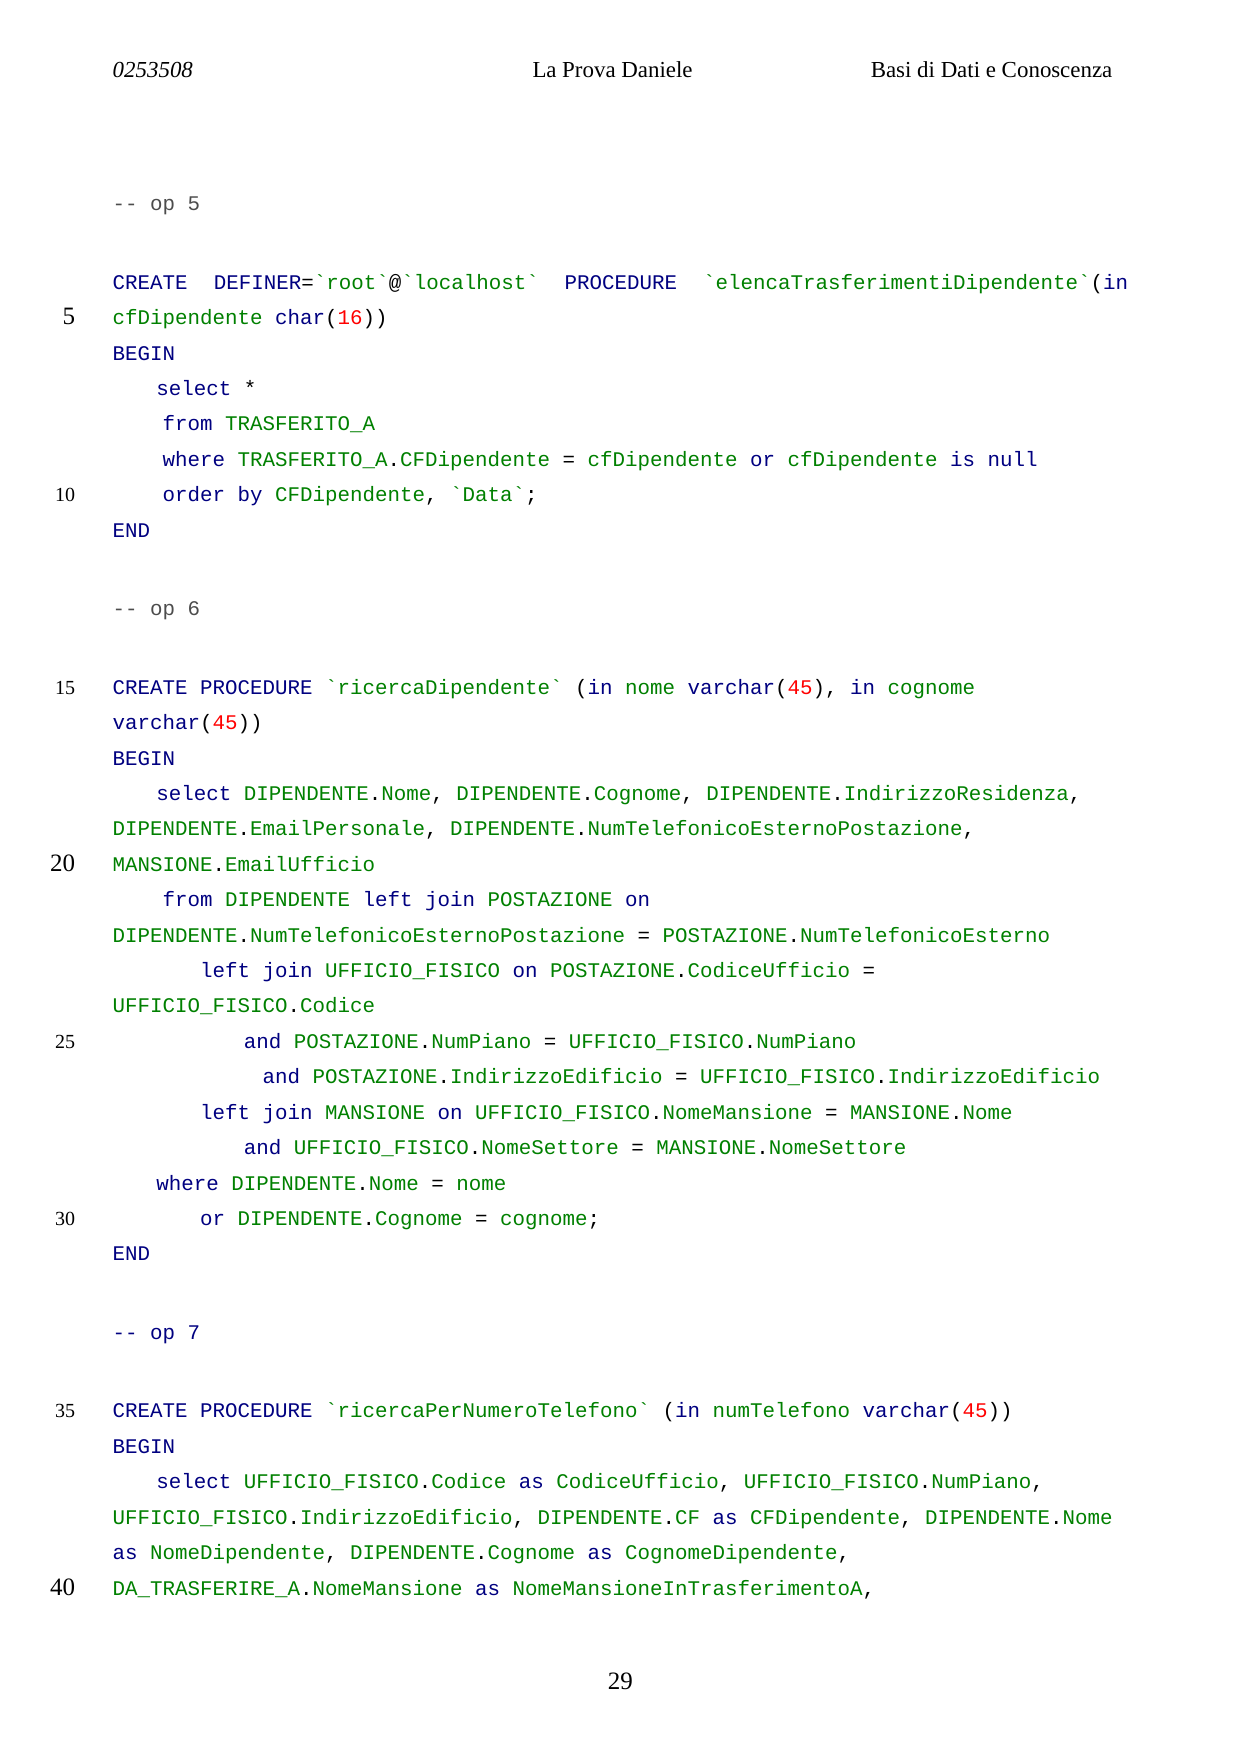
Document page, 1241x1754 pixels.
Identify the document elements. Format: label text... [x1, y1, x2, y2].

text END [112, 1243, 1128, 1267]
text CREATE DEFINER=`root`@`localhost` PROCEDURE `elencaTrasferimentiDipendente`(in cfDipendente char(16)) [112, 272, 1128, 331]
text select DIPENDENTE.Nome, DIPENDENTE.Cognome, DIPENDENTE.IndirizzoResidenza, DIPENDENTE.EmailPersonale, DIPENDENTE.NumTelefonicoEsternoPostazione, MANSIONE.EmailUfficio [112, 783, 1128, 877]
text BEGIN [112, 1436, 1128, 1459]
text -- op 5 [112, 193, 1128, 217]
text and POSTAZIONE.IndirizzoEdificio = UFFICIO_FISICO.IndirizzoEdificio [112, 1066, 1128, 1090]
text -- op 6 [112, 598, 1128, 622]
text where TRASFERITO_A.CFDipendente = cfDipendente or cfDipendente is null [112, 449, 1128, 472]
text END [112, 519, 1128, 543]
text left join UFFICIO_FISICO on POSTAZIONE.CodiceUfficio = UFFICIO_FISICO.Codice [112, 960, 1128, 1019]
text and POSTAZIONE.NumPiano = UFFICIO_FISICO.NumPiano [112, 1031, 1128, 1054]
text and UFFICIO_FISICO.NomeSettore = MANSIONE.NomeSettore [112, 1137, 1128, 1161]
text CREATE PROCEDURE `ricercaPerNumeroTelefono` (in numTelefono varchar(45)) [112, 1400, 1128, 1424]
text BEGIN [112, 747, 1128, 771]
text where DIPENDENTE.Nome = nome [112, 1172, 1128, 1196]
text or DIPENDENTE.Cognome = cognome; [112, 1208, 1128, 1232]
text from TRASFERITO_A [112, 413, 1128, 437]
text BEGIN [112, 342, 1128, 366]
text select UFFICIO_FISICO.Codice as CodiceUfficio, UFFICIO_FISICO.NumPiano, UFFICIO_FISICO.IndirizzoEdificio, DIPENDENTE.CF as CFDipendente, DIPENDENTE.Nome as NomeDipendente, DIPENDENTE.Cognome as CognomeDipendente, DA_TRASFERIRE_A.NomeMansione as NomeMansioneInTrasferimentoA, [112, 1471, 1128, 1601]
text CREATE PROCEDURE `ricercaDipendente` (in nome varchar(45), in cognome varchar(45)) [112, 677, 1128, 736]
text from DIPENDENTE left join POSTAZIONE on DIPENDENTE.NumTelefonicoEsternoPostazione = POSTAZIONE.NumTelefonicoEsterno [112, 889, 1128, 948]
text order by CFDipendente, `Data`; [112, 484, 1128, 508]
text select * [112, 378, 1128, 402]
text -- op 7 [112, 1322, 1128, 1346]
text left join MANSIONE on UFFICIO_FISICO.NomeMansione = MANSIONE.Nome [112, 1102, 1128, 1125]
